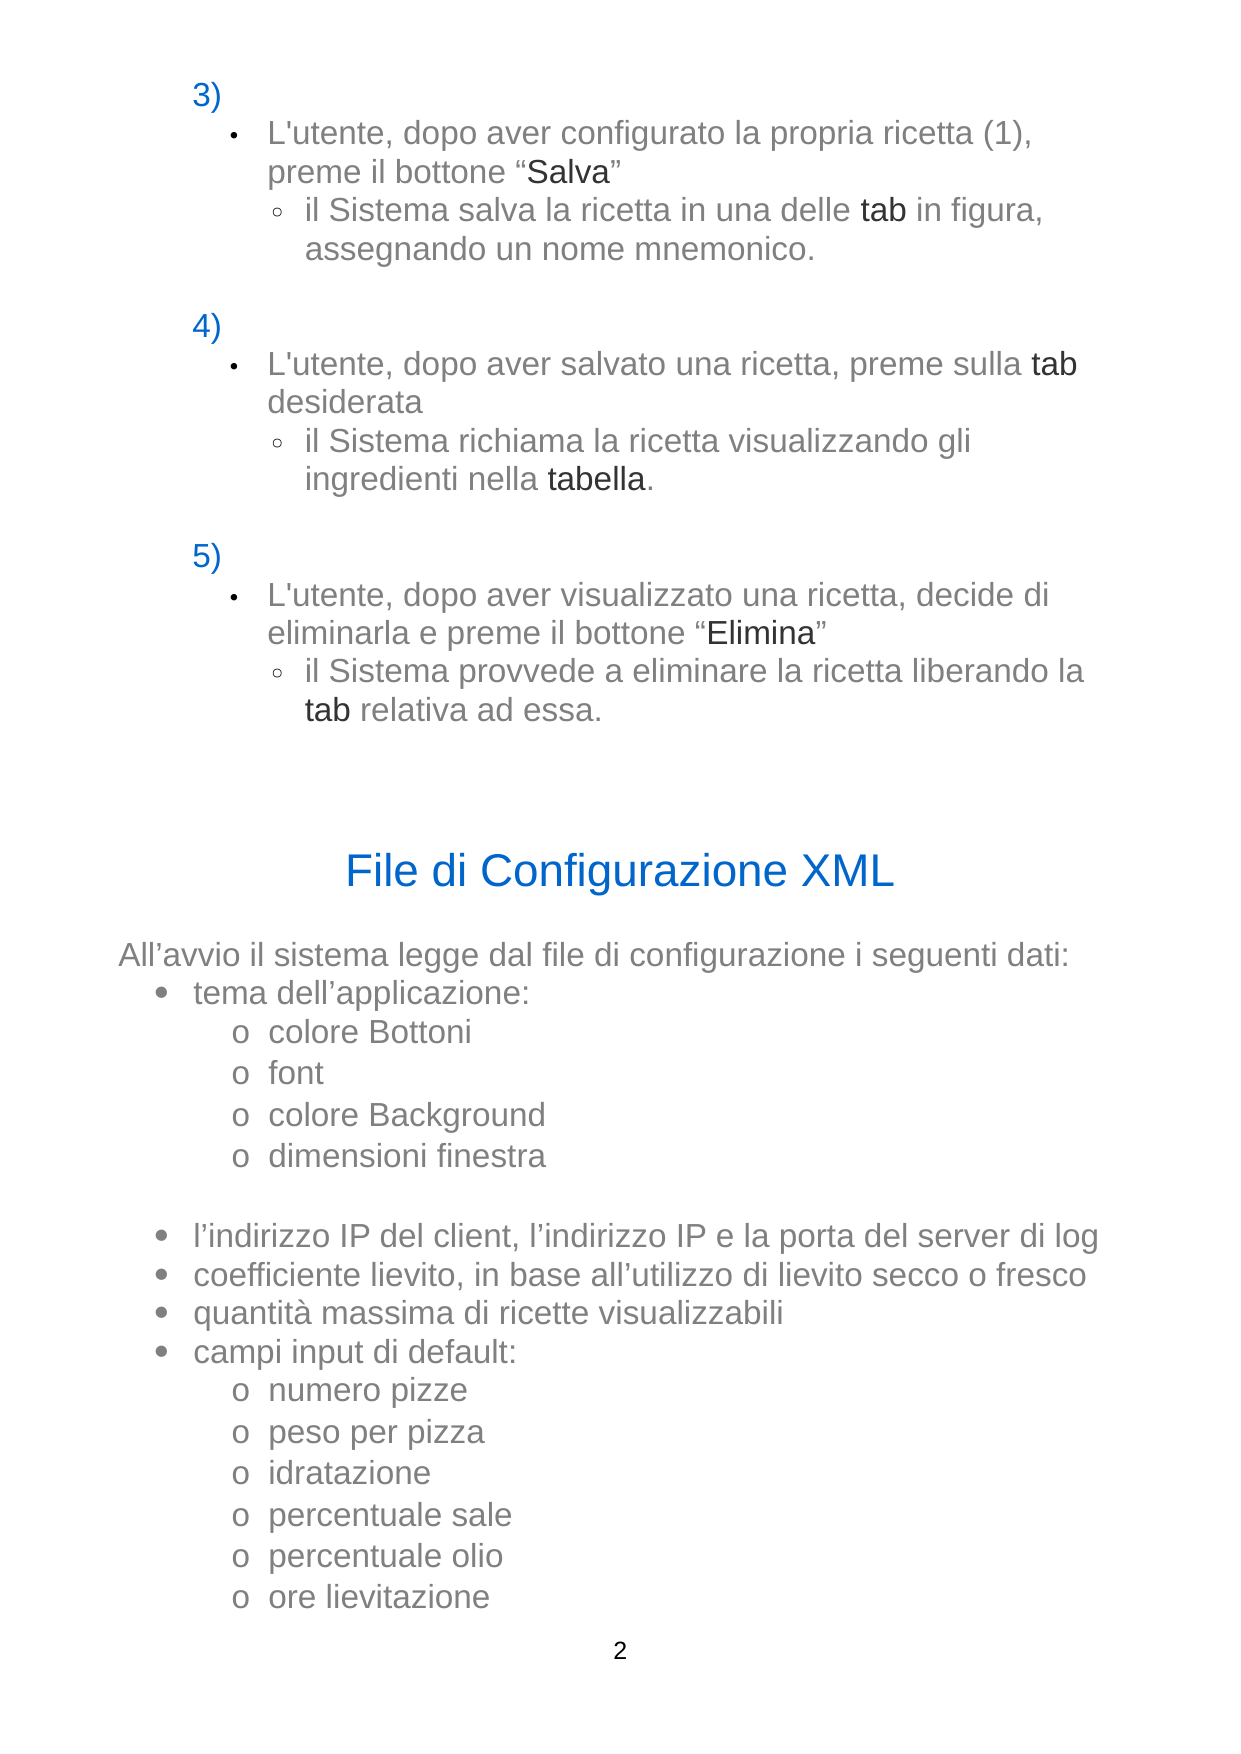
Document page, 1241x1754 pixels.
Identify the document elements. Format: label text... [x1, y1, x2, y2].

list colore Bottoni [231, 1012, 1122, 1053]
text All’avvio il sistema legge dal file di configurazione i seguenti dati: [118, 935, 1122, 973]
list L'utente, dopo aver visualizzato una ricetta, decide di eliminarla e preme il bottone “Elimina” [229, 575, 1122, 652]
text 5) [118, 536, 1122, 575]
text File di Configurazione XML [118, 844, 1122, 896]
list L'utente, dopo aver salvato una ricetta, preme sulla tab desiderata [229, 344, 1122, 421]
list tema dell’applicazione: [156, 973, 1122, 1012]
list percentuale olio [231, 1536, 1122, 1578]
list campi input di default: [156, 1332, 1122, 1370]
list numero pizze [231, 1370, 1122, 1412]
list idratazione [231, 1453, 1122, 1495]
list colore Background [231, 1095, 1122, 1136]
list font [231, 1053, 1122, 1095]
text 4) [118, 306, 1122, 344]
list ore lievitazione [231, 1578, 1122, 1619]
list il Sistema provvede a eliminare la ricetta liberando la tab relativa ad essa. [267, 652, 1122, 728]
list coefficiente lievito, in base all’utilizzo di lievito secco o fresco [156, 1255, 1122, 1293]
list il Sistema salva la ricetta in una delle tab in figura, assegnando un nome mnemonico. [267, 190, 1122, 267]
list percentuale sale [231, 1495, 1122, 1536]
text 3) [118, 75, 1122, 113]
list peso per pizza [231, 1412, 1122, 1453]
list l’indirizzo IP del client, l’indirizzo IP e la porta del server di log [156, 1216, 1122, 1255]
list dimensioni finestra [231, 1136, 1122, 1178]
list quantità massima di ricette visualizzabili [156, 1293, 1122, 1332]
list il Sistema richiama la ricetta visualizzando gli ingredienti nella tabella. [267, 421, 1122, 498]
list L'utente, dopo aver configurato la propria ricetta (1), preme il bottone “Salva” [229, 113, 1122, 190]
